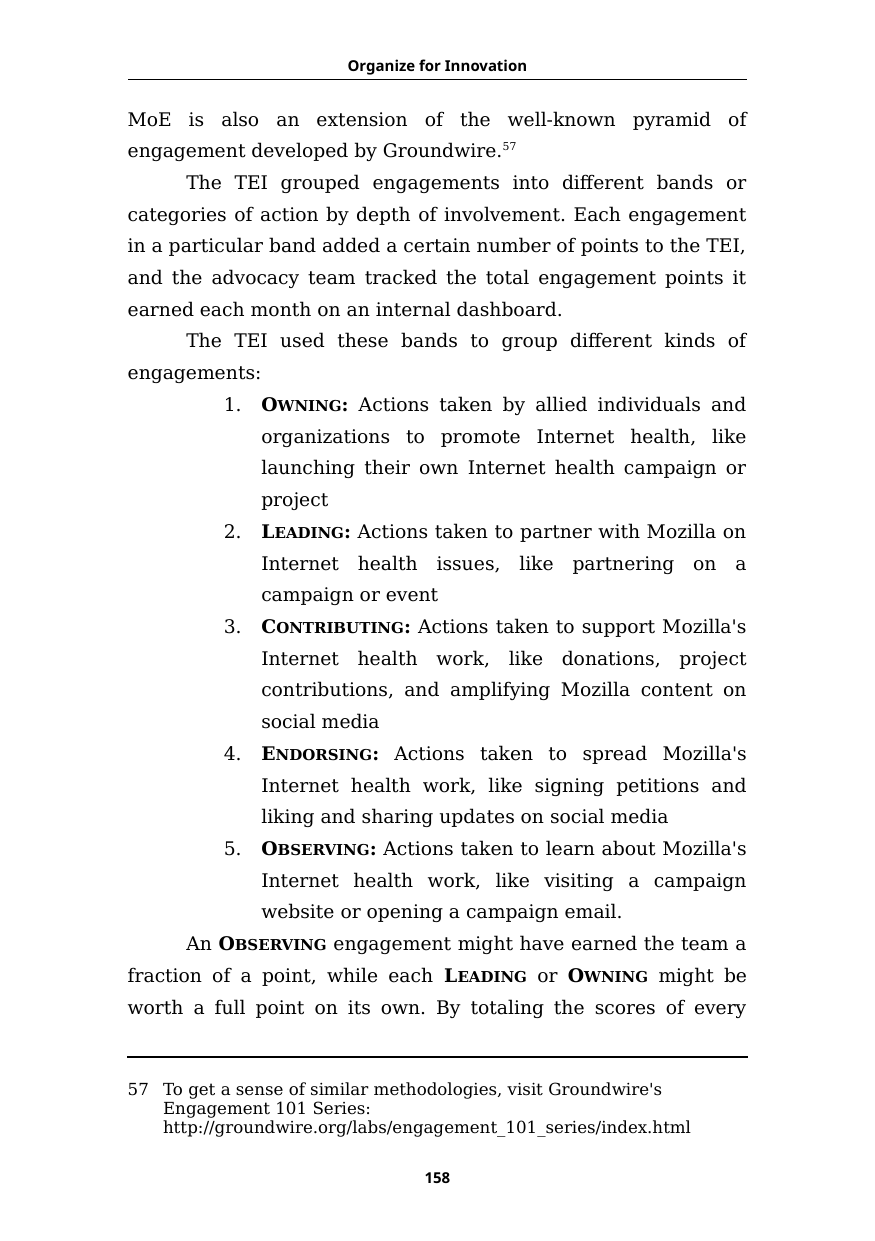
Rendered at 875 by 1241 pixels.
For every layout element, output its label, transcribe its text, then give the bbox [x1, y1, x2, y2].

list Endorsing: Actions taken to spread Mozilla's Internet health work, like signing petitions and liking and sharing updates on social media [223, 743, 747, 828]
list Contributing: Actions taken to support Mozilla's Internet health work, like donations, project contributions, and amplifying Mozilla content on social media [223, 616, 747, 733]
list Leading: Actions taken to partner with Mozilla on Internet health issues, like partnering on a campaign or event [223, 521, 747, 606]
text The TEI used these bands to group different kinds of engagements: [127, 330, 747, 384]
text To get a sense of similar methodologies, visit Groundwire's Engagement 101 Series: http://groundwire.org/labs/engagement_101_series/index.html [127, 1079, 747, 1138]
text An Observing engagement might have earned the team a fraction of a point, while each Leading or Owning might be worth a full point on its own. By totaling the scores of every [127, 933, 747, 1019]
list Owning: Actions taken by allied individuals and organizations to promote Internet health, like launching their own Internet health campaign or project [223, 394, 747, 511]
list Observing: Actions taken to learn about Mozilla's Internet health work, like visiting a campaign website or opening a campaign email. [223, 838, 747, 923]
text The TEI grouped engagements into different bands or categories of action by depth of involvement. Each engagement in a particular band added a certain number of points to the TEI, and the advocacy team tracked the total engagement points it earned each month on an internal dashboard. [127, 172, 747, 321]
text MoE is also an extension of the well-known pyramid of engagement developed by Groundwire. [127, 109, 747, 162]
